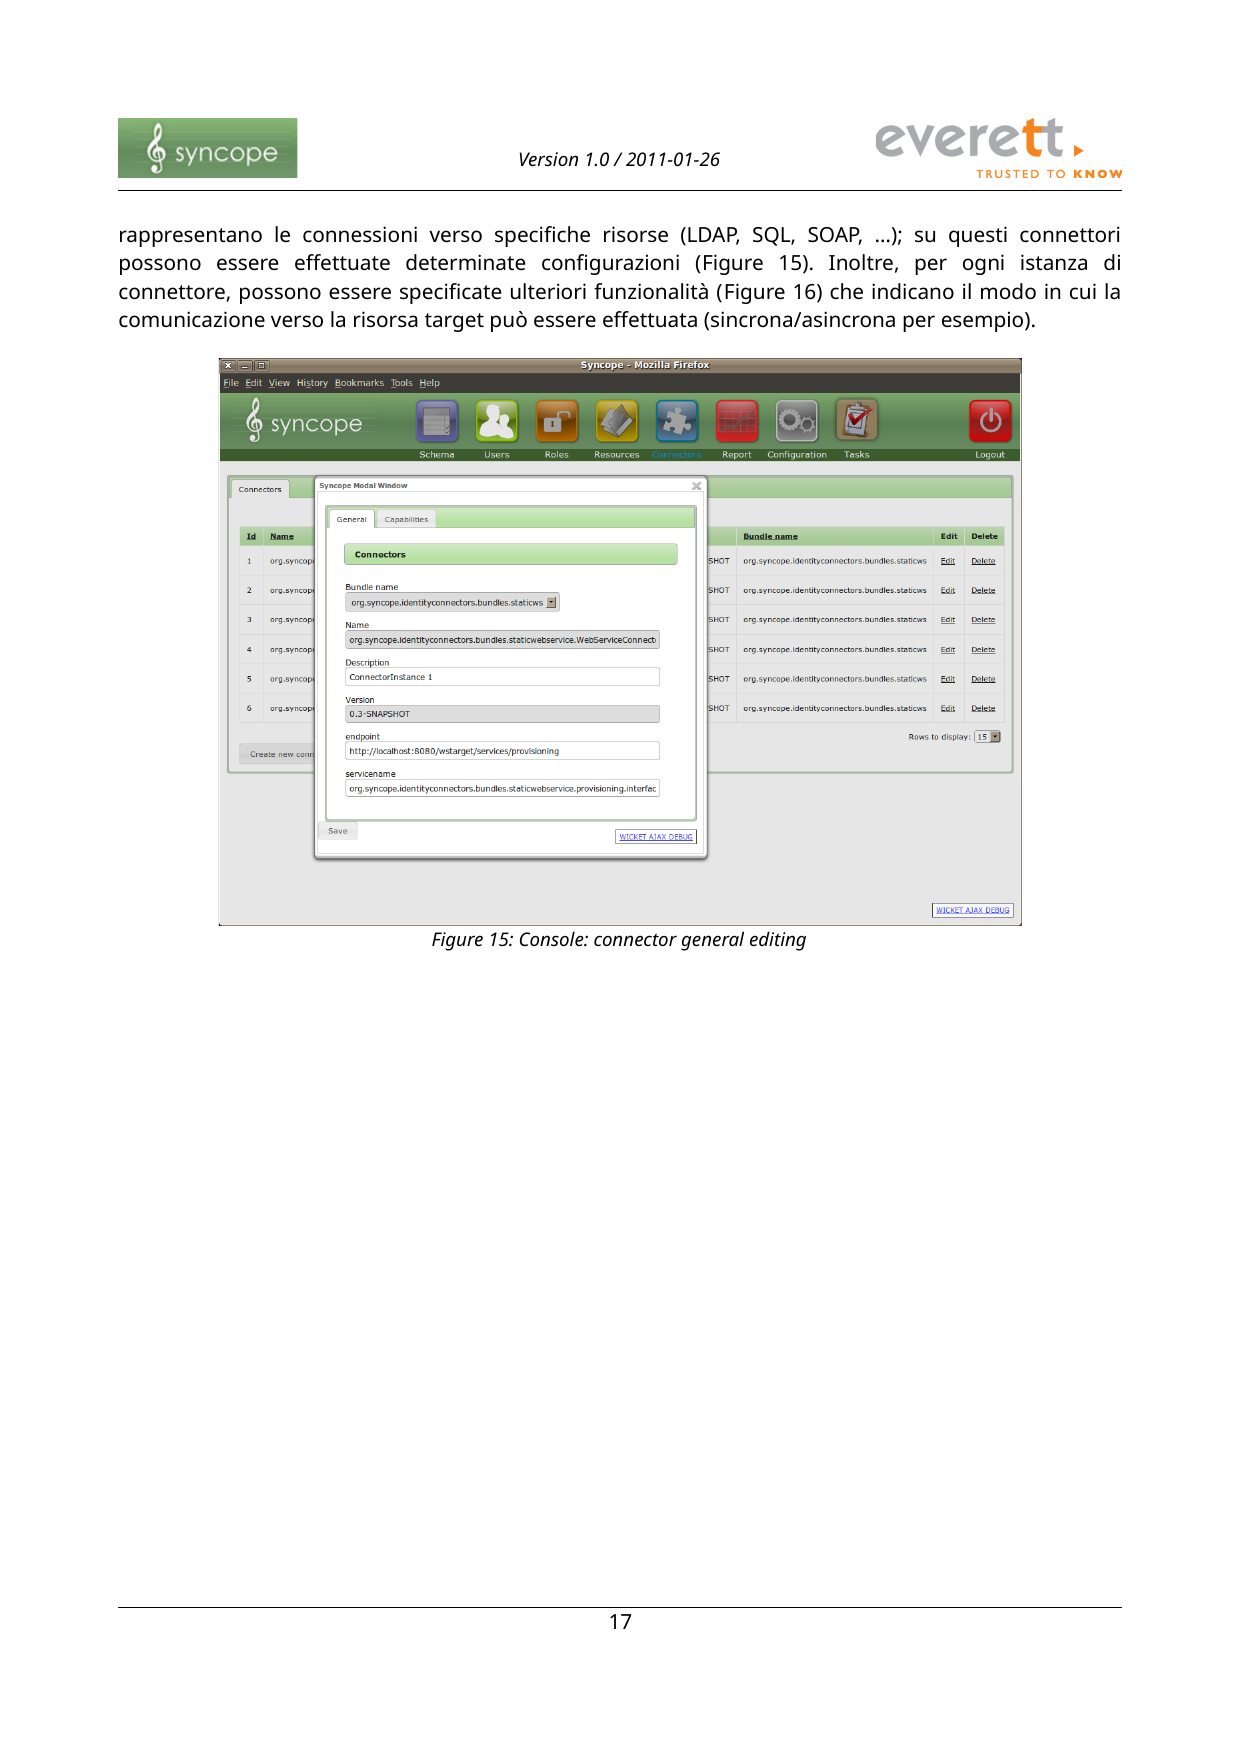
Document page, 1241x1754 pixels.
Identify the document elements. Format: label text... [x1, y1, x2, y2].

picture [875, 118, 1123, 178]
picture [218, 358, 1022, 926]
text Figure 15: Console: connector general editing [218, 926, 1022, 952]
picture [118, 118, 298, 178]
text rappresentano le connessioni verso specifiche risorse (LDAP, SQL, SOAP, …); su questi connettori possono essere effettuate determinate configurazioni (Figure 15). Inoltre, per ogni istanza di connettore, possono essere specificate ulteriori funzionalità (Figure 16) che indicano il modo in cui la comunicazione verso la risorsa target può essere effettuata (sincrona/asincrona per esempio). [118, 220, 1122, 334]
